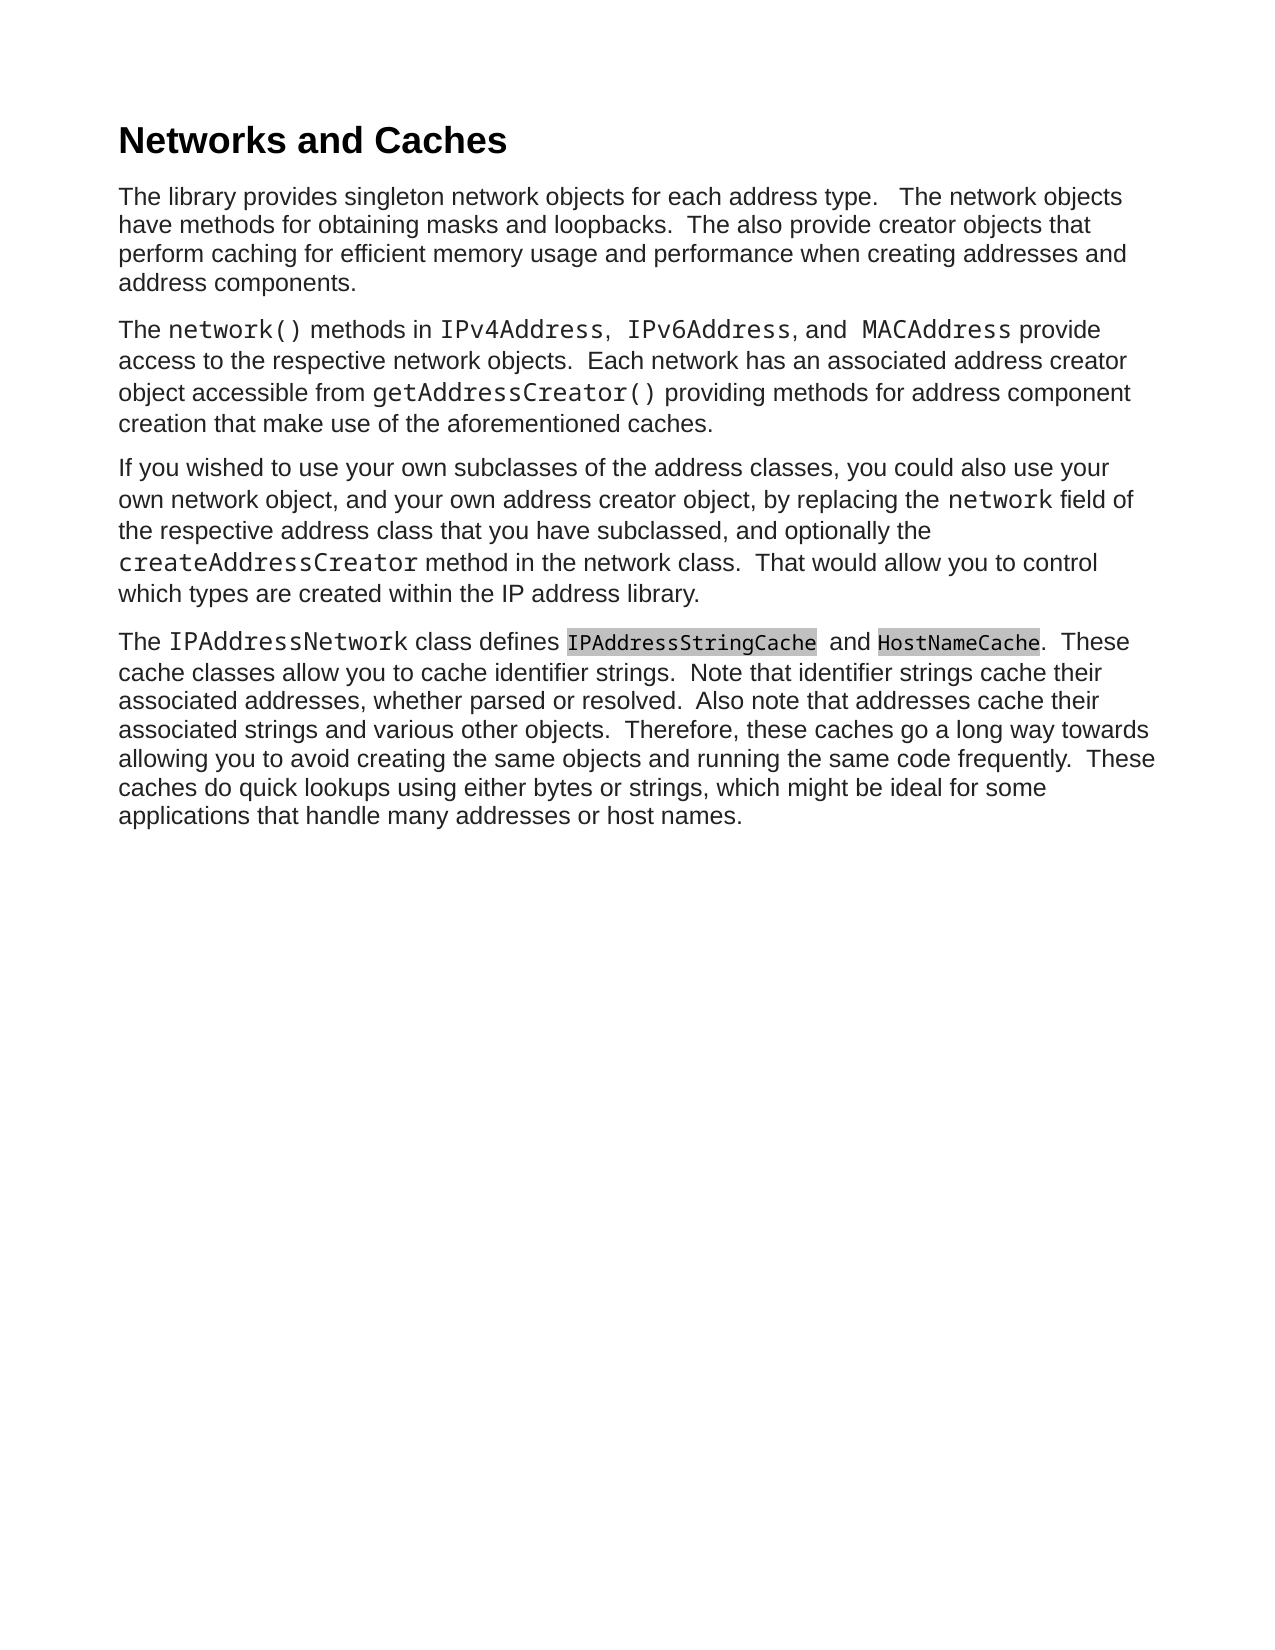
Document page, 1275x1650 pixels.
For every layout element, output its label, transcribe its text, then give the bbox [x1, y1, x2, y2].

text The IPAddressNetwork class defines IPAddressStringCache and HostNameCache. These cache classes allow you to cache identifier strings. Note that identifier strings cache their associated addresses, whether parsed or resolved. Also note that addresses cache their associated strings and various other objects. Therefore, these caches go a long way towards allowing you to avoid creating the same objects and running the same code frequently. These caches do quick lookups using either bytes or strings, which might be ideal for some applications that handle many addresses or host names. [118, 623, 1157, 830]
subtitle Networks and Caches [118, 118, 1157, 161]
text If you wished to use your own subclasses of the address classes, you could also use your own network object, and your own address creator object, by replacing the network field of the respective address class that you have subclassed, and optionally the createAddressCreator method in the network class. That would allow you to control which types are created within the IP address library. [118, 453, 1157, 608]
text The network() methods in IPv4Address, IPv6Address, and MACAddress provide access to the respective network objects. Each network has an associated address creator object accessible from getAddressCreator() providing methods for address component creation that make use of the aforementioned caches. [118, 312, 1157, 438]
text The library provides singleton network objects for each address type. The network objects have methods for obtaining masks and loopbacks. The also provide creator objects that perform caching for efficient memory usage and performance when creating addresses and address components. [118, 182, 1157, 297]
